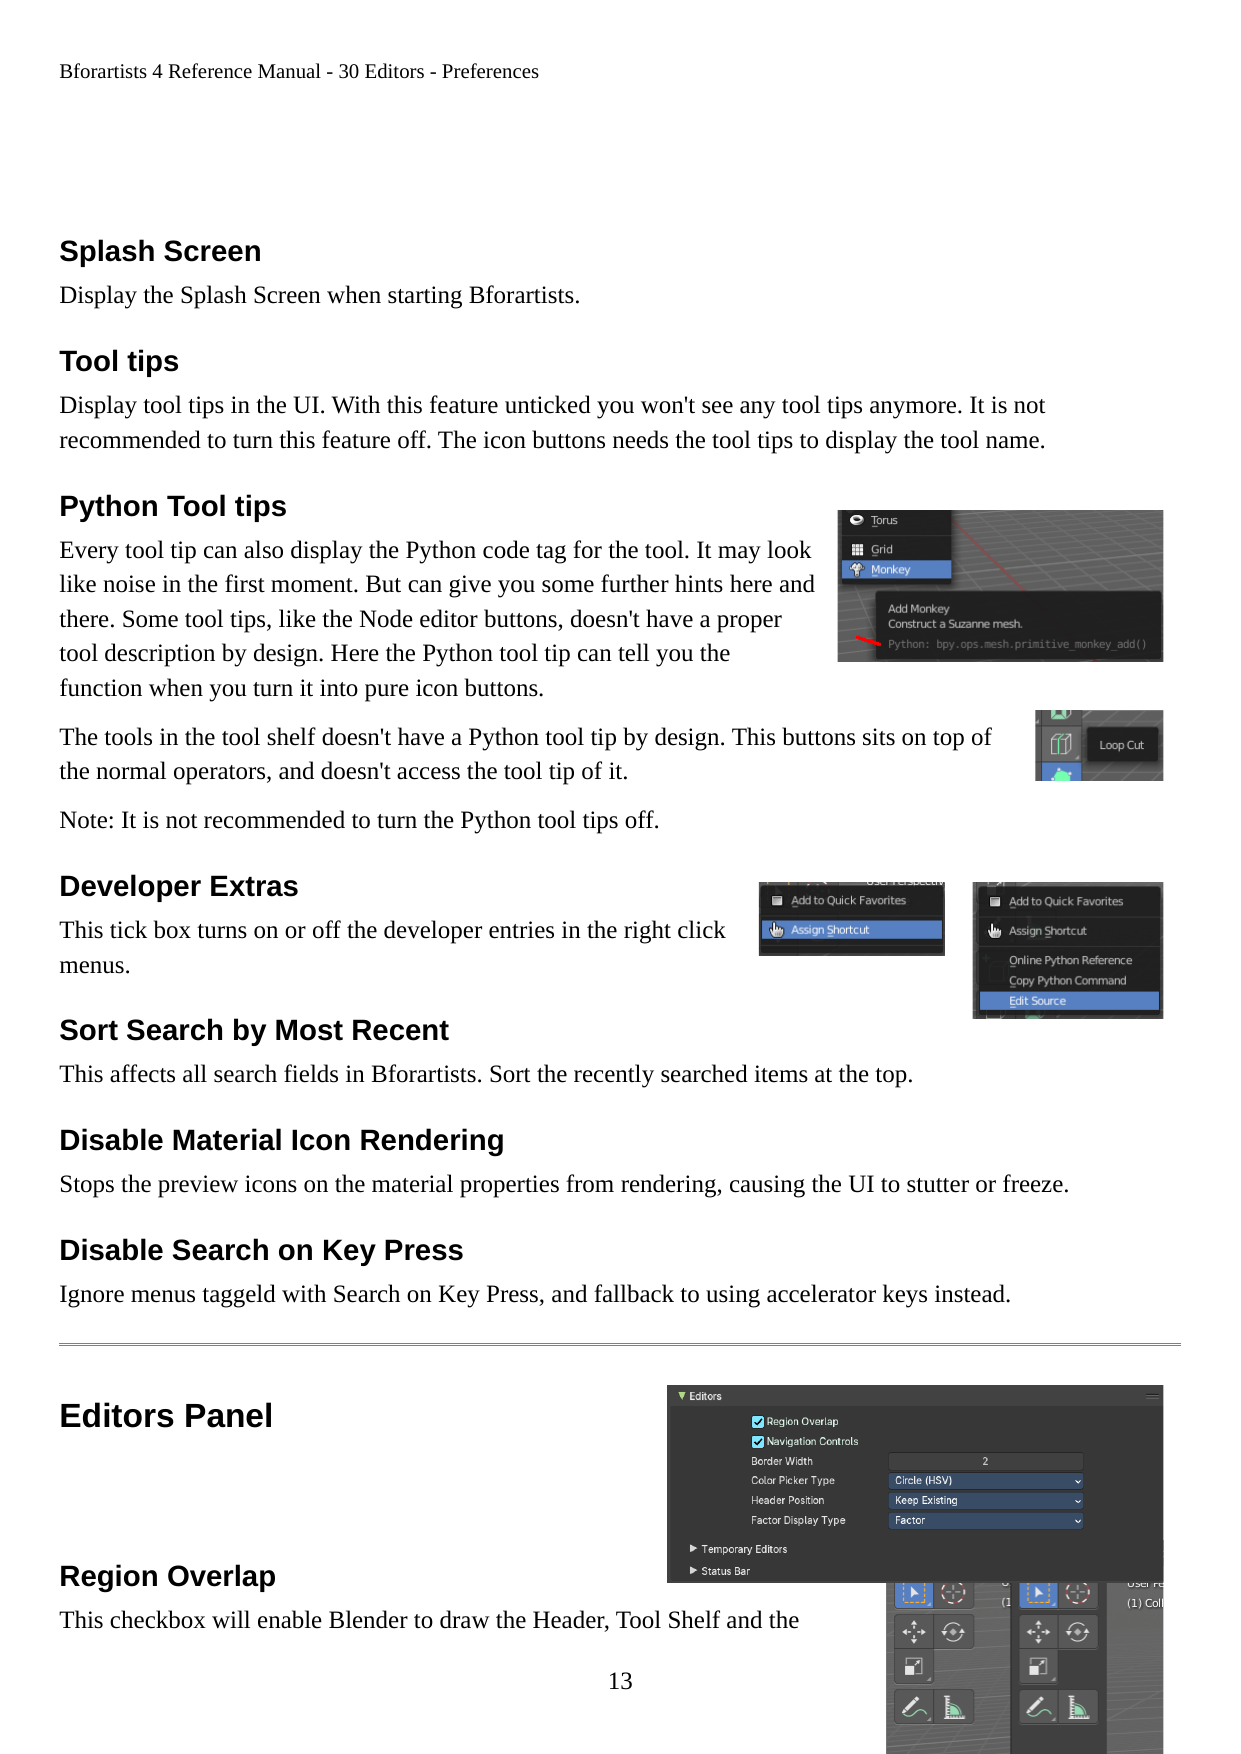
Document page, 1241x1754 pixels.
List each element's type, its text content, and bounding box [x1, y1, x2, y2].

subtitle [1164, 1395, 1181, 1434]
subtitle Region Overlap [59, 1559, 886, 1593]
text This affects all search fields in Bforartists. Sort the recently searched items at the top. [59, 1059, 1181, 1088]
text This checkbox will enable Blender to draw the Header, Tool Shelf and the [59, 1606, 886, 1634]
picture [667, 1385, 1164, 1754]
picture [837, 510, 1164, 662]
picture [972, 882, 1164, 1019]
text Display the Splash Screen when starting Bforartists. [59, 281, 1181, 309]
text The tools in the tool shelf doesn't have a Python tool tip by design. This buttons sits on top of the normal operators, and doesn't access the tool tip of it. [59, 722, 1181, 785]
text Display tool tips in the UI. With this feature unticked you won't see any tool tips anymore. It is not recommended to turn this feature off. The icon buttons needs the tool tips to display the tool name. [59, 390, 1181, 454]
subtitle Developer Extras [59, 869, 1181, 903]
text Ignore menus taggeld with Search on Key Press, and fallback to using accelerator keys instead. [59, 1279, 1181, 1308]
subtitle Tool tips [59, 344, 1181, 378]
subtitle Sort Search by Most Recent [59, 1013, 1181, 1047]
text Every tool tip can also display the Python code tag for the tool. It may look like noise in the first moment. But can give you some further hints here and there. Some tool tips, like the Node editor buttons, doesn't have a proper tool description by design. Here the Python tool tip can tell you the function when you turn it into pure icon buttons. [59, 535, 1181, 701]
text Stops the preview icons on the material properties from rendering, causing the UI to stutter or freeze. [59, 1169, 1181, 1198]
subtitle Editors Panel [59, 1395, 667, 1434]
subtitle Python Tool tips [59, 488, 1181, 522]
subtitle Splash Screen [59, 234, 1181, 268]
picture [758, 882, 945, 956]
text Note: It is not recommended to turn the Python tool tips off. [59, 805, 1181, 834]
subtitle Disable Material Icon Rendering [59, 1123, 1181, 1157]
picture [1035, 710, 1164, 781]
text This tick box turns on or off the developer entries in the right click menus. [59, 915, 972, 978]
subtitle Disable Search on Key Press [59, 1233, 1181, 1267]
subtitle [1164, 1559, 1181, 1593]
